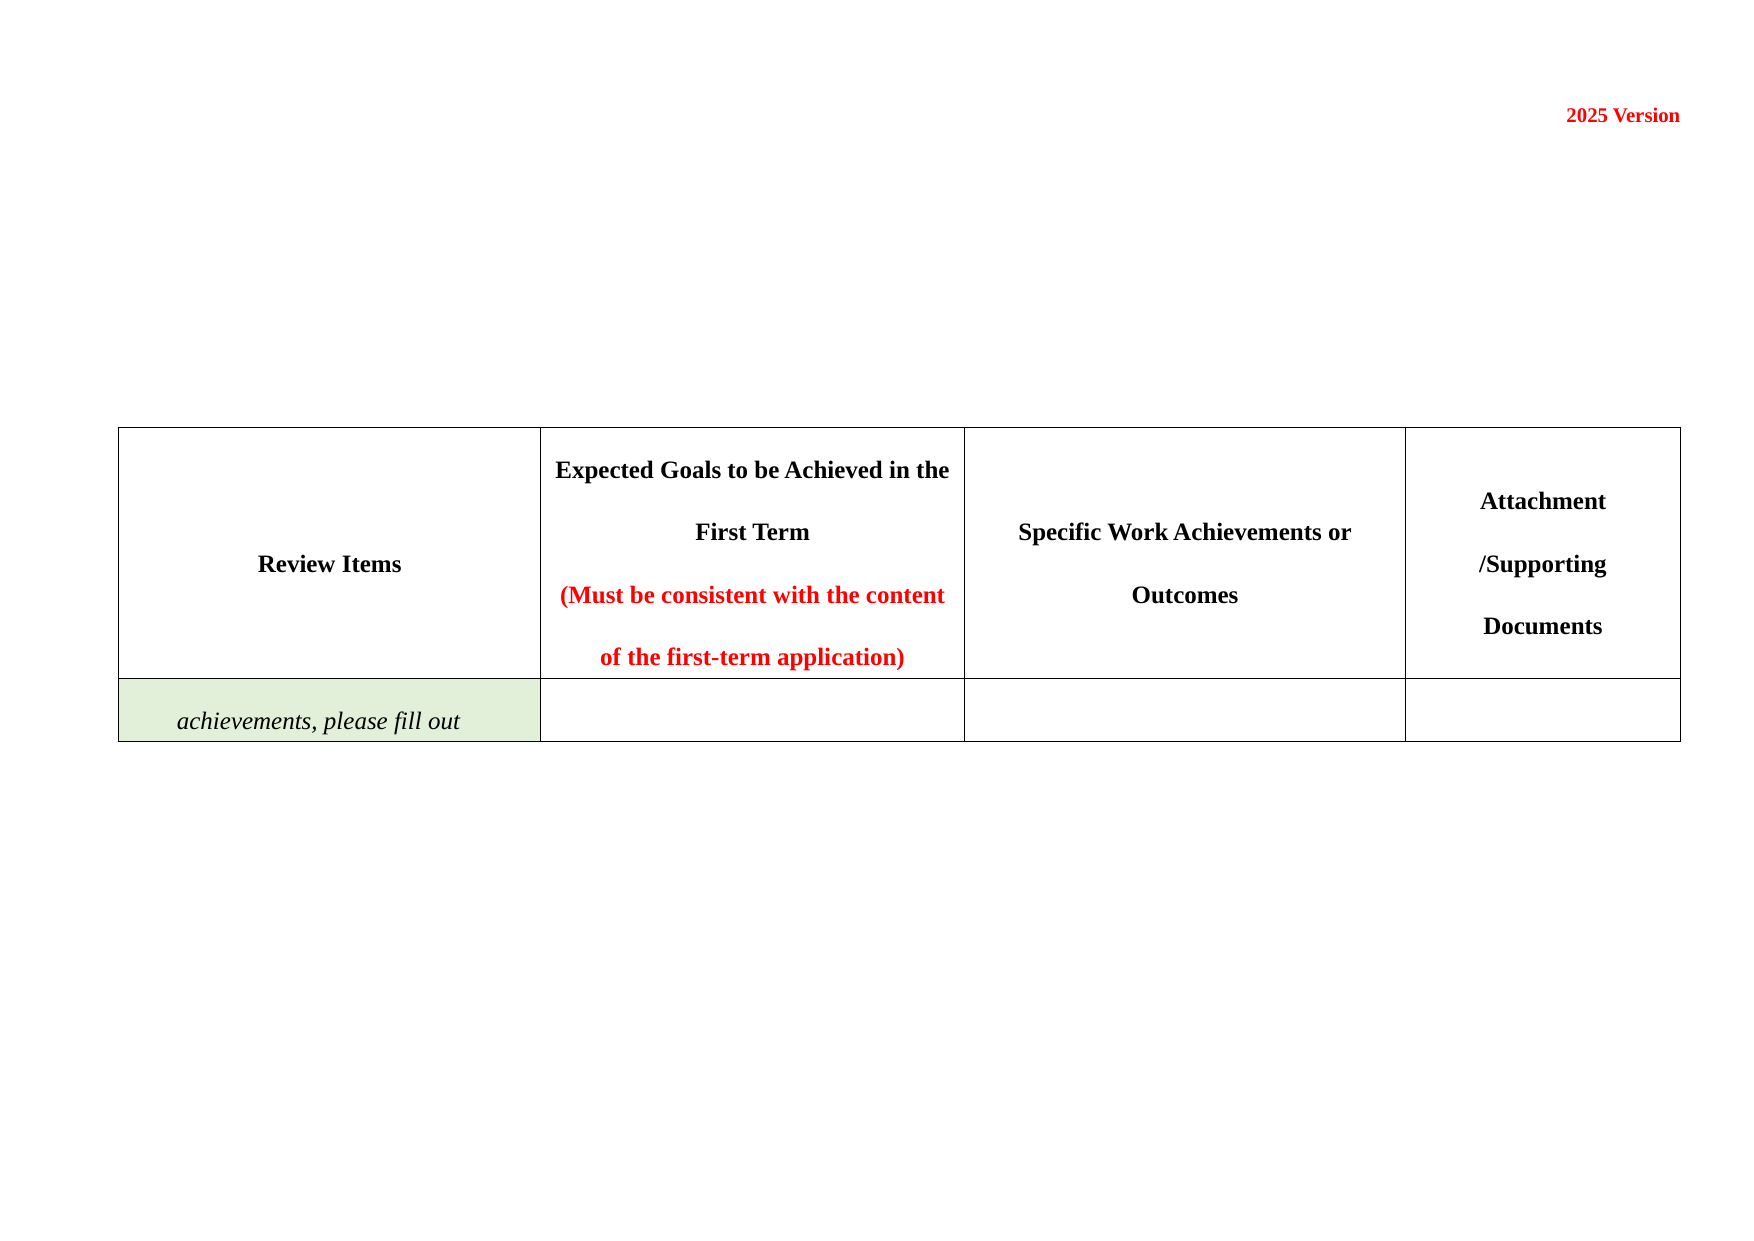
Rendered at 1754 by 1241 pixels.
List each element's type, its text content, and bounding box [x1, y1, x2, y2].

table_header Expected Goals to be Achieved in the First Term (Must be consistent with the content of the first-term application) [541, 428, 964, 678]
table_cell [965, 679, 1405, 741]
table_cell [1406, 679, 1680, 741]
table_header Attachment /Supporting Documents [1406, 428, 1680, 678]
table_header Review Items [119, 428, 540, 678]
table_cell [541, 679, 964, 741]
table_header Specific Work Achievements or Outcomes [965, 428, 1405, 678]
